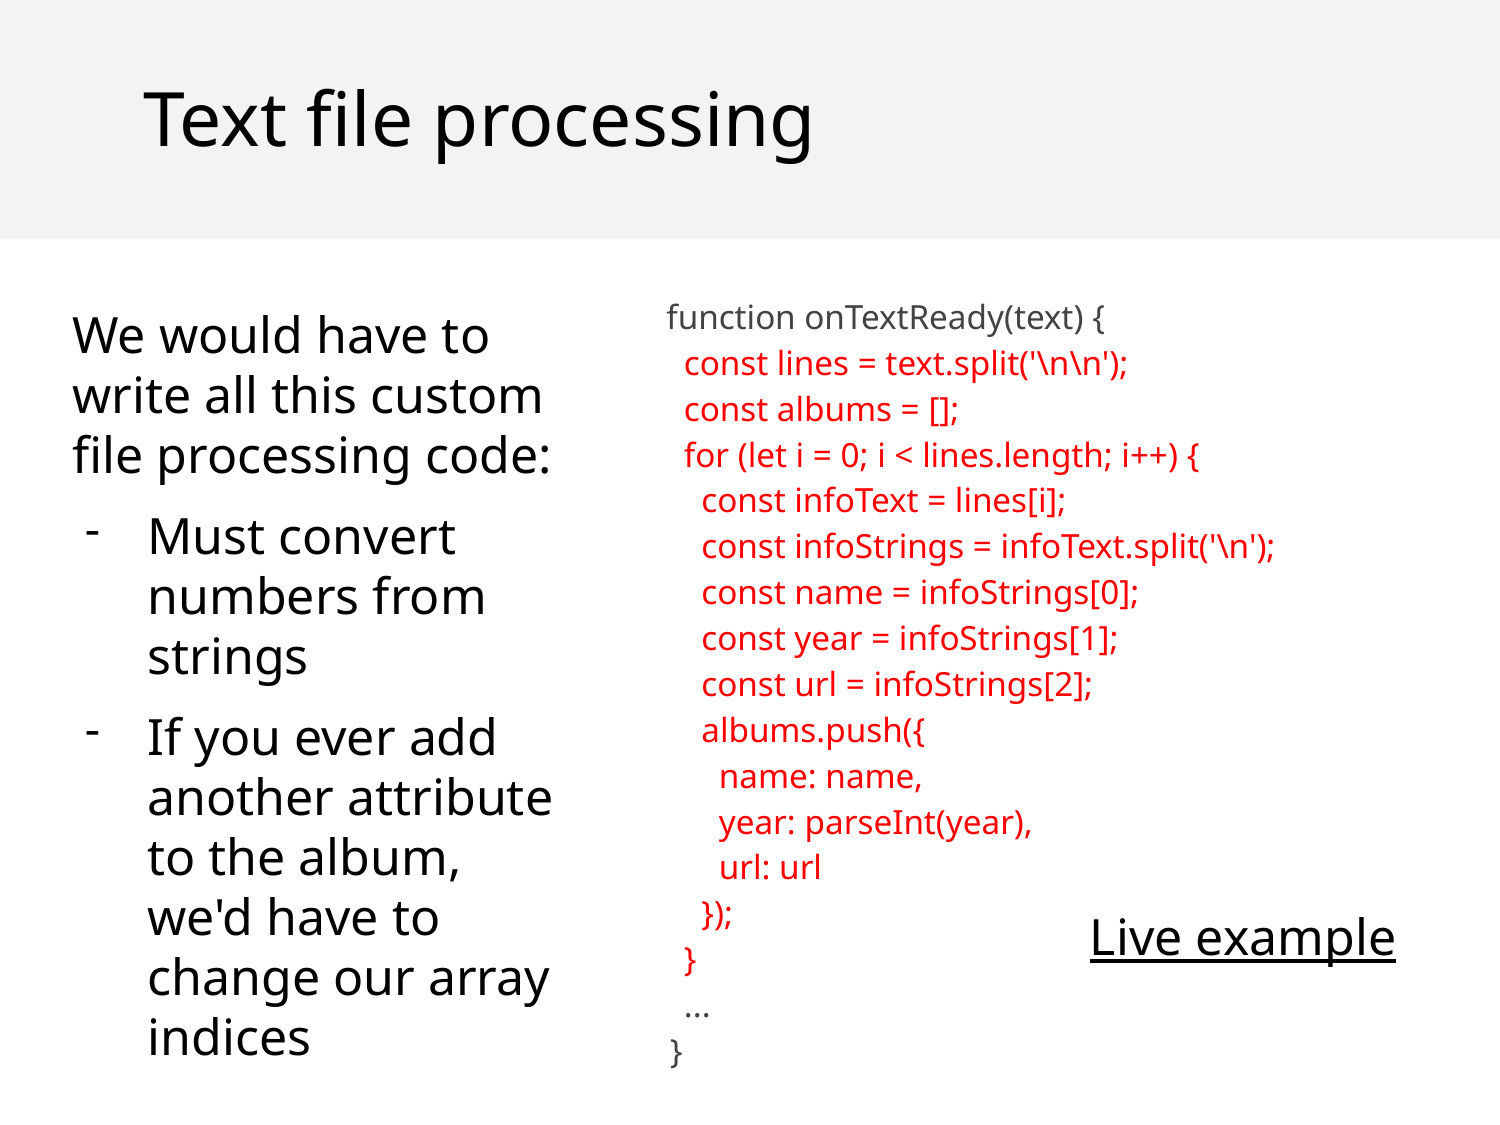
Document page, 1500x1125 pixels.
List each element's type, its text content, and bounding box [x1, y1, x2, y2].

title Text file processing [128, 56, 1372, 183]
text_box Live example [1075, 890, 1500, 1125]
text_box We would have to write all this custom file processing code: Must convert numbers from strings If you ever add another attribute to the album, we'd have to change our array indices [57, 288, 589, 1036]
list function onTextReady(text) { const lines = text.split('\n\n'); const albums = []; for (let i = 0; i < lines.length; i++) { const infoText = lines[i]; const infoStrings = infoText.split('\n'); const name = infoStrings[0]; const year = infoStrings[1]; const url = infoStrings[2]; albums.push({ name: name, year: parseInt(year), url: url }); } ... } [651, 275, 1500, 1023]
